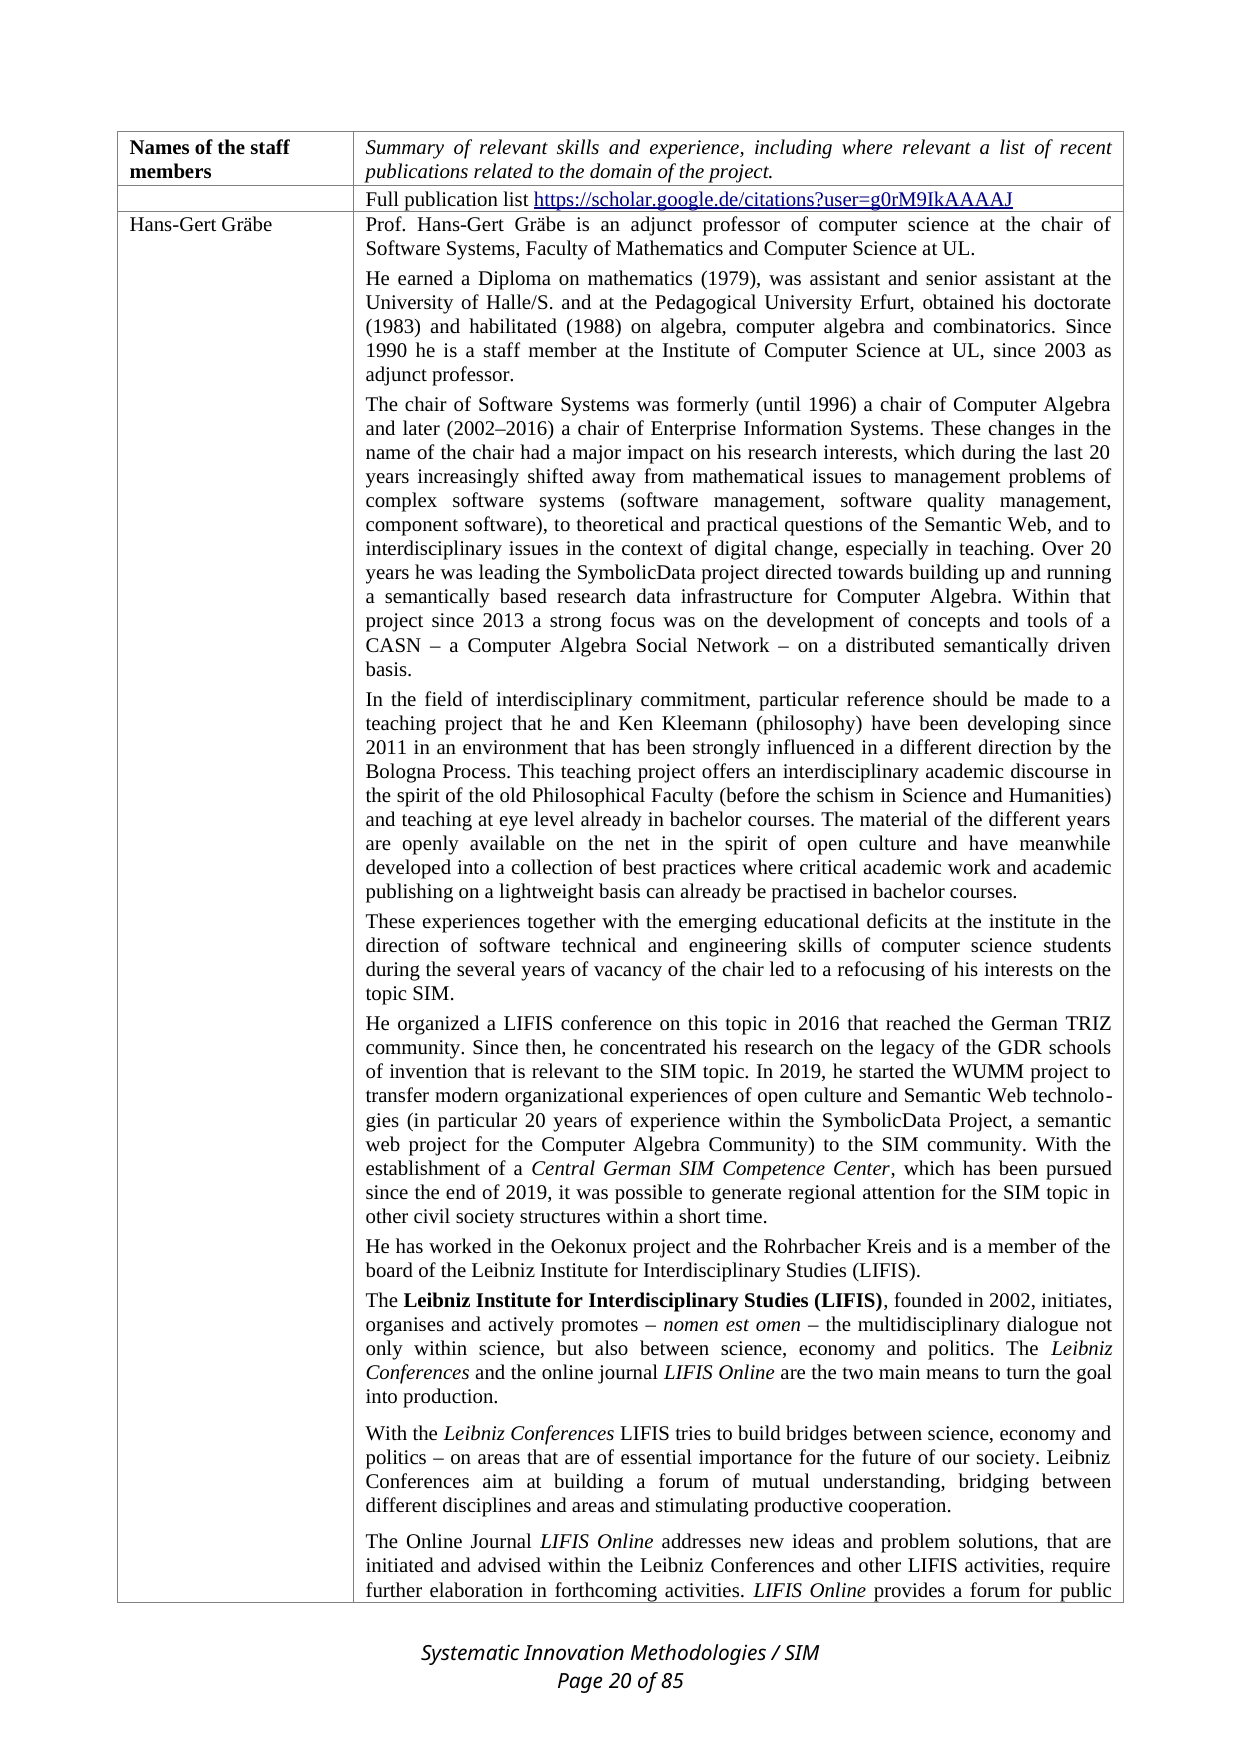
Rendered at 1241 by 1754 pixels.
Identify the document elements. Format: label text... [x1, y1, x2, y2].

table_cell Full publication list https://scholar.google.de/citations?user=g0rM9IkAAAAJ [354, 186, 1123, 211]
table_cell Hans-Gert Gräbe [118, 212, 353, 1602]
table_header Summary of relevant skills and experience, including where relevant a list of recent publications related to the domain of the project. [354, 132, 1123, 185]
table_cell Prof. Hans-Gert Gräbe is an adjunct professor of computer science at the chair of Software Systems, Faculty of Mathematics and Computer Science at UL. He earned a Diploma on mathematics (1979), was assistant and senior assistant at the University of Halle/S. and at the Pedagogical University Erfurt, obtained his doctorate (1983) and habilitated (1988) on algebra, computer algebra and combinatorics. Since 1990 he is a staff member at the Institute of Computer Science at UL, since 2003 as adjunct professor. The chair of Software Systems was formerly (until 1996) a chair of Computer Algebra and later (2002–2016) a chair of Enterprise Information Systems. These changes in the name of the chair had a major impact on his research interests, which during the last 20 years increasingly shifted away from mathematical issues to management problems of complex software systems (software management, software quality management, component software), to theoretical and practical questions of the Semantic Web, and to interdisciplinary issues in the context of digital change, especially in teaching. Over 20 years he was leading the SymbolicData project directed towards building up and running a semantically based research data infrastructure for Computer Algebra. Within that project since 2013 a strong focus was on the development of concepts and tools of a CASN – a Computer Algebra Social Network – on a distributed semantically driven basis. In the field of interdisciplinary commitment, particular reference should be made to a teaching project that he and Ken Kleemann (philosophy) have been developing since 2011 in an environment that has been strongly influenced in a different direction by the Bologna Process. This teaching project offers an interdisciplinary academic discourse in the spirit of the old Philosophical Faculty (before the schism in Science and Humanities) and teaching at eye level already in bachelor courses. The material of the different years are openly available on the net in the spirit of open culture and have meanwhile developed into a collection of best practices where critical academic work and academic publishing on a lightweight basis can already be practised in bachelor courses. These experiences together with the emerging educational deficits at the institute in the direction of software technical and engineering skills of computer science students during the several years of vacancy of the chair led to a refocusing of his interests on the topic SIM. He organized a LIFIS conference on this topic in 2016 that reached the German TRIZ community. Since then, he concentrated his research on the legacy of the GDR schools of invention that is relevant to the SIM topic. In 2019, he started the WUMM project to transfer modern organizational experiences of open culture and Semantic Web technolo­gies (in particular 20 years of experience within the SymbolicData Project, a semantic web project for the Computer Algebra Community) to the SIM community. With the establishment of a Central German SIM Competence Center, which has been pursued since the end of 2019, it was possible to generate regional attention for the SIM topic in other civil society structures within a short time. He has worked in the Oekonux project and the Rohrbacher Kreis and is a member of the board of the Leibniz Institute for Interdisciplinary Studies (LIFIS). The Leibniz Institute for Interdisciplinary Studies (LIFIS), founded in 2002, initiates, organises and actively promotes – nomen est omen – the multidisciplinary dialogue not only within science, but also between science, economy and politics. The Leibniz Conferences and the online journal LIFIS Online are the two main means to turn the goal into production. With the Leibniz Conferences LIFIS tries to build bridges between science, economy and politics – on areas that are of essential importance for the future of our society. Leibniz Conferences aim at building a forum of mutual understanding, bridging between different disciplines and areas and stimulating productive cooperation. The Online Journal LIFIS Online addresses new ideas and problem solutions, that are initiated and advised within the Leibniz Conferences and other LIFIS activities, require further elaboration in forthcoming activities. LIFIS Online provides a forum for public [354, 212, 1123, 1602]
table_header Names of the staff members [118, 132, 353, 185]
table_cell [118, 186, 353, 211]
